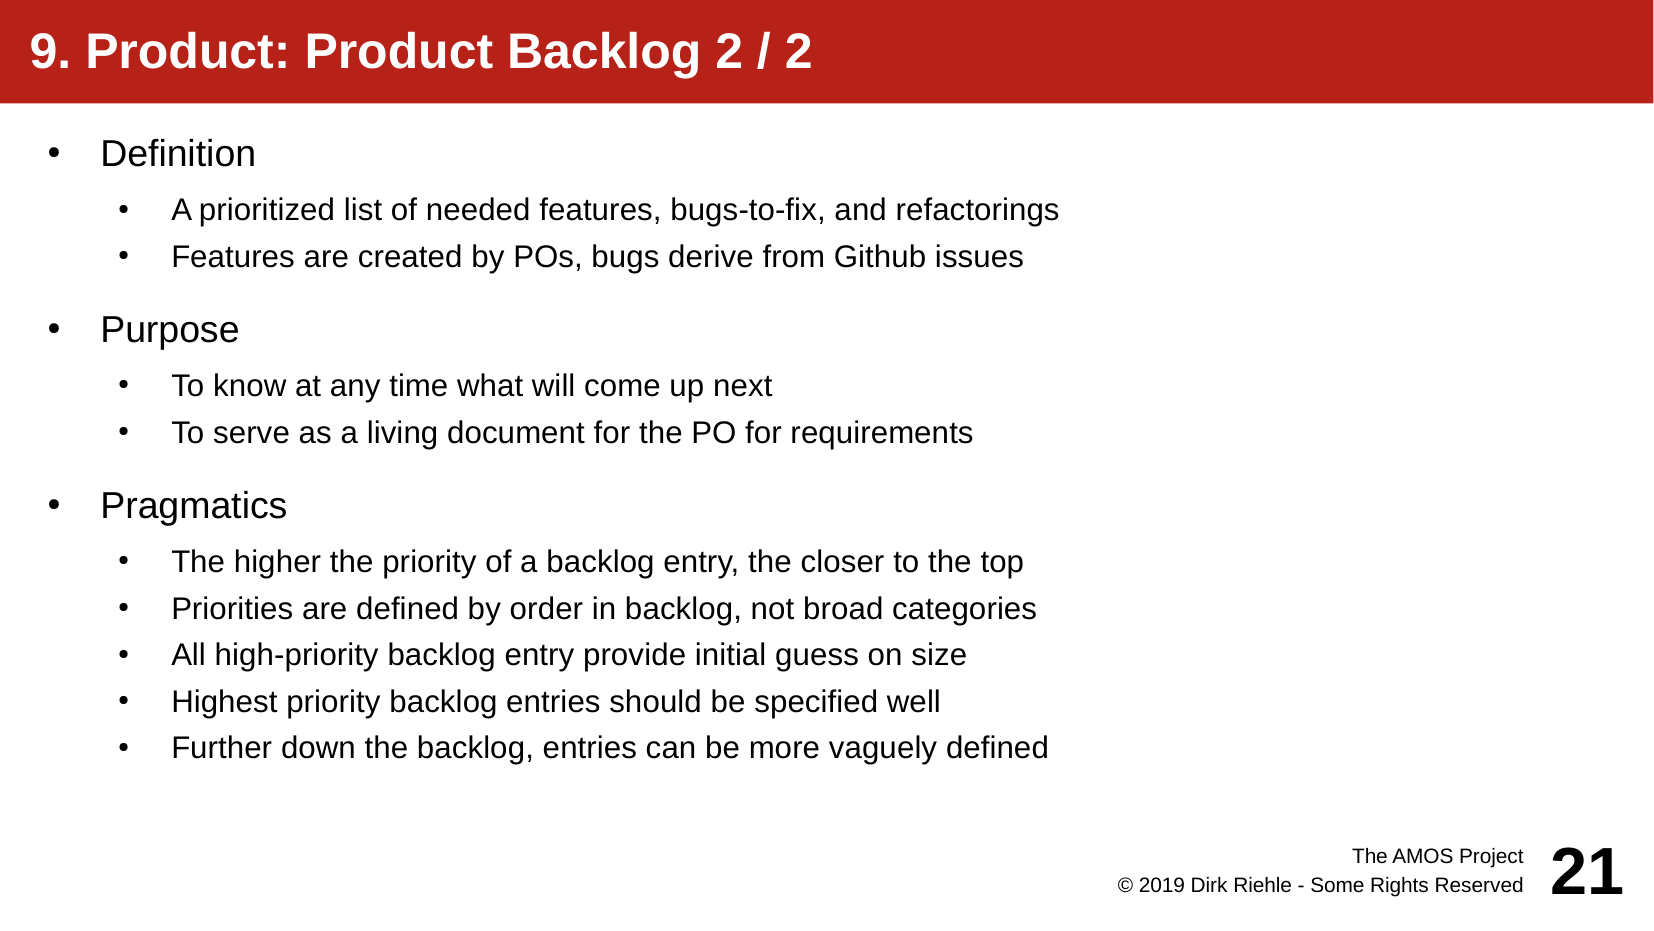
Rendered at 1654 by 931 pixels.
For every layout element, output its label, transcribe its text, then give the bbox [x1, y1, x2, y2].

title 9. Product: Product Backlog 2 / 2 [0, 0, 1654, 104]
list Definition A prioritized list of needed features, bugs-to-fix, and refactorings Features are created by POs, bugs derive from Github issues Purpose To know at any time what will come up next To serve as a living document for the PO for requirements Pragmatics The higher the priority of a backlog entry, the closer to the top Priorities are defined by order in backlog, not broad categories All high-priority backlog entry provide initial guess on size Highest priority backlog entries should be specified well Further down the backlog, entries can be more vaguely defined [29, 132, 1625, 798]
